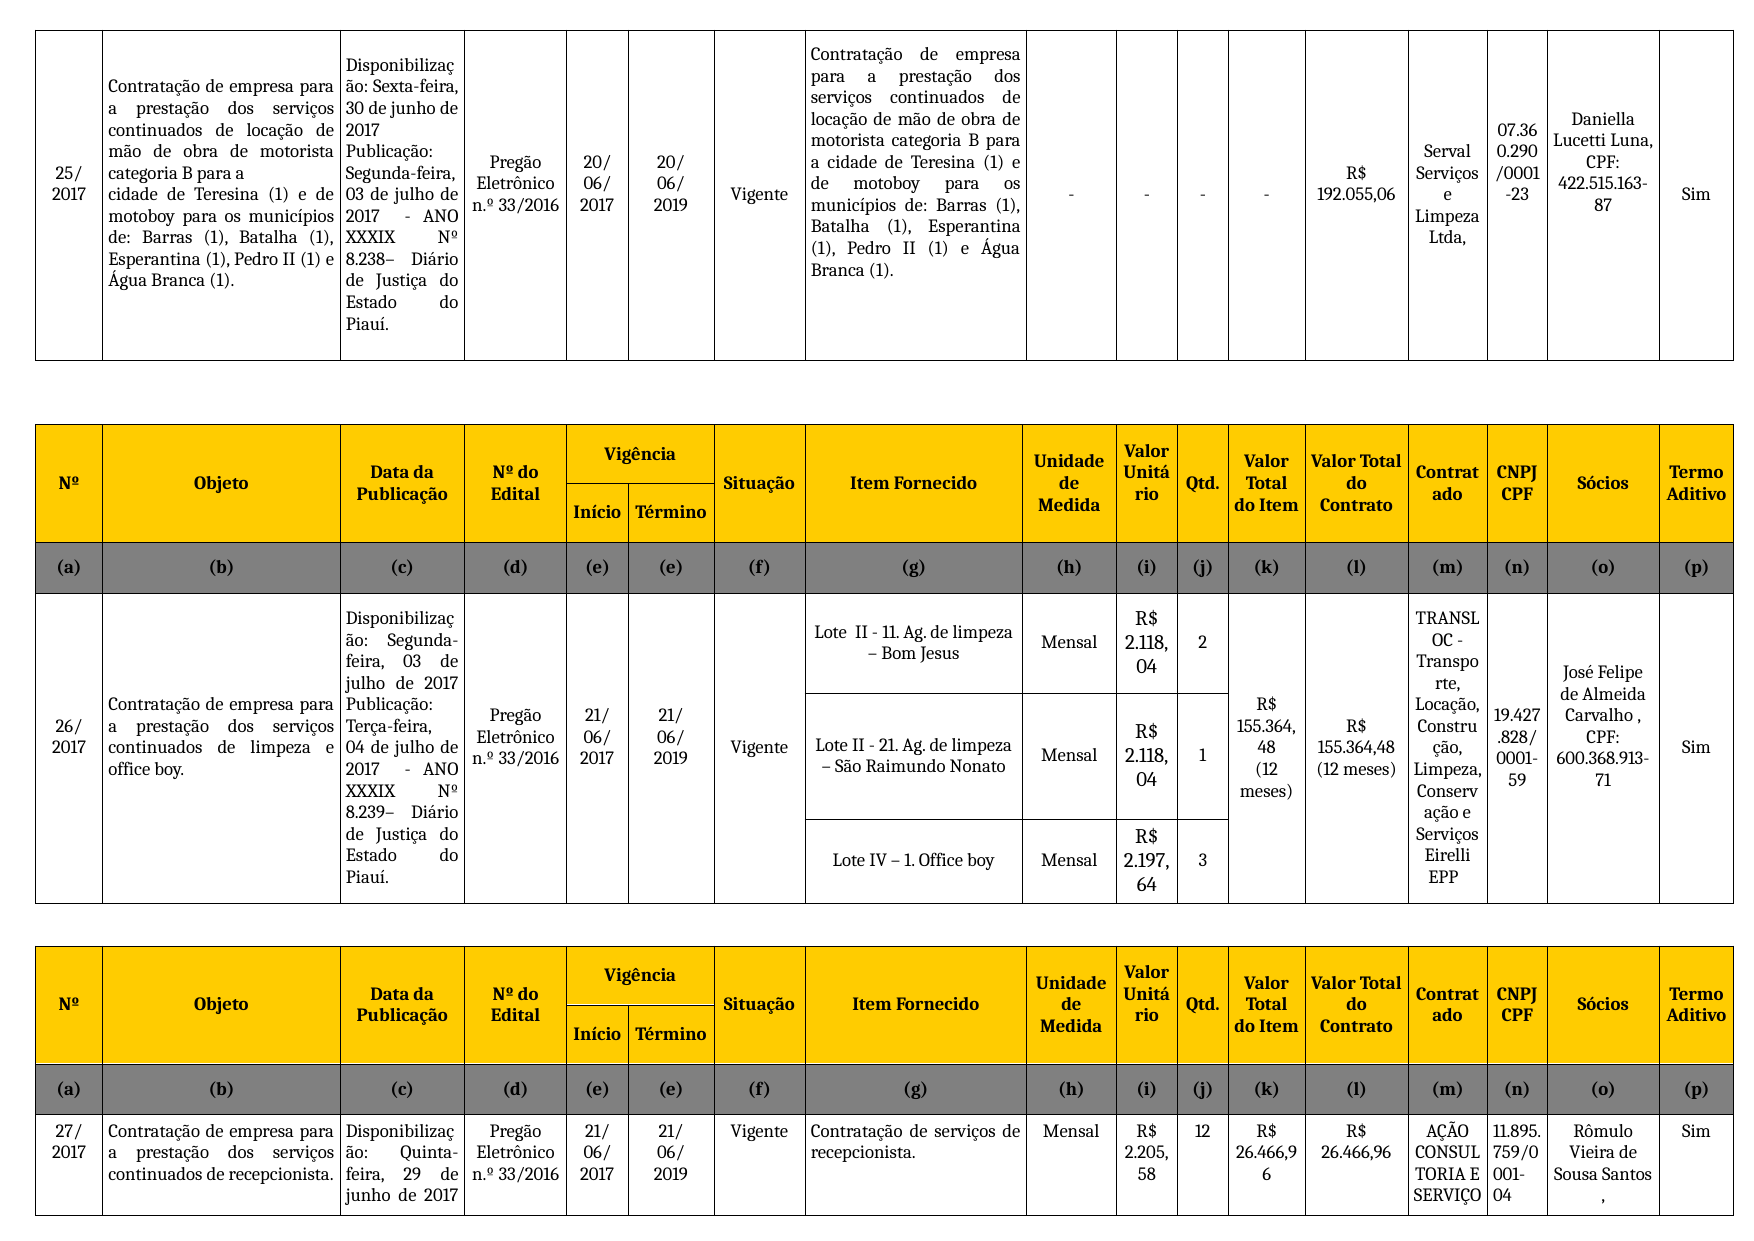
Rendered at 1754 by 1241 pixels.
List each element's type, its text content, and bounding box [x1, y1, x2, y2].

table_header Objeto [103, 425, 340, 542]
table_cell (l) [1306, 543, 1408, 593]
table_cell (k) [1229, 543, 1305, 593]
table_cell Contratação de empresa para a prestação dos serviços continuados de limpeza e office boy. [103, 594, 340, 902]
table_cell Início [567, 484, 628, 542]
table_cell (d) [465, 543, 566, 593]
table_cell - [1229, 31, 1305, 359]
table_cell R$ 2.205,58 [1117, 1115, 1177, 1215]
table_cell Sim [1660, 31, 1733, 359]
table_cell Vigente [715, 1115, 805, 1215]
table_cell (b) [103, 1065, 340, 1114]
table_cell 21/ 06/ 2017 [567, 594, 628, 902]
table_header Unidade de Medida [1027, 947, 1116, 1063]
table_cell 3 [1178, 820, 1228, 902]
table_header Objeto [103, 947, 340, 1063]
table_cell Lote II - 21. Ag. de limpeza – São Raimundo Nonato [806, 694, 1022, 819]
table_cell Mensal [1023, 594, 1116, 692]
table_header Valor Total do Item [1229, 947, 1305, 1063]
table_cell (h) [1023, 543, 1116, 593]
table_cell Vigente [715, 594, 805, 902]
table_header Termo Aditivo [1660, 425, 1733, 542]
table_cell Contratação de empresa para a prestação dos serviços continuados de recepcionista. [103, 1115, 340, 1215]
table_cell Início [567, 1006, 628, 1063]
table_cell R$ 26.466,96 [1306, 1115, 1408, 1215]
table_cell 1 [1178, 694, 1228, 819]
table_header Contratado [1409, 425, 1487, 542]
table_cell 11.895.759/0001-04 [1488, 1115, 1547, 1215]
table_cell - [1178, 31, 1228, 359]
table_cell (l) [1306, 1065, 1408, 1114]
table_cell Término [629, 1006, 714, 1063]
table_cell (j) [1178, 543, 1228, 593]
table_header Sócios [1548, 947, 1659, 1063]
table_header Contratado [1409, 947, 1487, 1063]
table_header Qtd. [1178, 425, 1228, 542]
table_cell 19.427.828/0001-59 [1488, 594, 1547, 902]
table_cell (m) [1409, 1065, 1487, 1114]
table_cell Término [629, 484, 714, 542]
table_header Unidade de Medida [1023, 425, 1116, 542]
table_cell Pregão Eletrônico n.º 33/2016 [465, 1115, 566, 1215]
table_cell (e) [567, 543, 628, 593]
table_header Valor Unitário [1117, 947, 1177, 1063]
table_cell Rômulo Vieira de Sousa Santos , [1548, 1115, 1659, 1215]
table_cell 21/ 06/ 2019 [629, 594, 714, 902]
table_header Data da Publicação [341, 425, 464, 542]
table_cell 25/ 2017 [36, 31, 102, 359]
table_cell 26/ 2017 [36, 594, 102, 902]
table_cell 21/ 06/ 2019 [629, 1115, 714, 1215]
table_cell R$ 2.197,64 [1117, 820, 1177, 902]
table_cell 20/ 06/ 2019 [629, 31, 714, 359]
table_cell Lote IV – 1. Office boy [806, 820, 1022, 902]
table_cell TRANSLOC - Transporte, Locação, Construção, Limpeza, Conservação e Serviços Eirelli EPP [1409, 594, 1487, 902]
table_header Valor Total do Item [1229, 425, 1305, 542]
table_header Vigência [567, 425, 714, 483]
table_header Sócios [1548, 425, 1659, 542]
table_cell (a) [36, 1065, 102, 1114]
table_cell (p) [1660, 1065, 1733, 1114]
table_header Situação [715, 947, 805, 1063]
table_cell (b) [103, 543, 340, 593]
table_cell Pregão Eletrônico n.º 33/2016 [465, 31, 566, 359]
table_header CNPJ CPF [1488, 425, 1547, 542]
table_cell (i) [1117, 1065, 1177, 1114]
table_header Nº do Edital [465, 425, 566, 542]
table_cell Contratação de empresa para a prestação dos serviços continuados de locação de mão de obra de motorista categoria B para a cidade de Teresina (1) e de motoboy para os municípios de: Barras (1), Batalha (1), Esperantina (1), Pedro II (1) e Água Branca (1). [806, 31, 1026, 359]
table_header Data da Publicação [341, 947, 464, 1063]
table_cell Mensal [1027, 1115, 1116, 1215]
table_cell 07.360.290/0001-23 [1488, 31, 1547, 359]
table_header Item Fornecido [806, 947, 1026, 1063]
table_cell (n) [1488, 1065, 1547, 1114]
table_cell AÇÃO CONSULTORIA E SERVIÇO [1409, 1115, 1487, 1215]
table_cell R$ 26.466,96 [1229, 1115, 1305, 1215]
table_header Situação [715, 425, 805, 542]
table_header Valor Unitário [1117, 425, 1177, 542]
table_cell Mensal [1023, 820, 1116, 902]
table_cell (c) [341, 1065, 464, 1114]
table_cell (k) [1229, 1065, 1305, 1114]
table_cell (e) [567, 1065, 628, 1114]
table_cell 27/ 2017 [36, 1115, 102, 1215]
table_cell (g) [806, 1065, 1026, 1114]
table_cell Sim [1660, 1115, 1733, 1215]
table_header Vigência [567, 947, 714, 1004]
table_cell Disponibilização: Quinta-feira, 29 de junho de 2017 [341, 1115, 464, 1215]
table_cell R$ 192.055,06 [1306, 31, 1408, 359]
table_cell (e) [629, 543, 714, 593]
table_cell (o) [1548, 543, 1659, 593]
table_cell (d) [465, 1065, 566, 1114]
table_cell R$ 155.364,48 (12 meses) [1306, 594, 1408, 902]
table_cell José Felipe de Almeida Carvalho , CPF: 600.368.913-71 [1548, 594, 1659, 902]
table_cell (c) [341, 543, 464, 593]
table_cell Contratação de serviços de recepcionista. [806, 1115, 1026, 1215]
table_cell (g) [806, 543, 1022, 593]
table_cell (a) [36, 543, 102, 593]
table_cell R$ 2.118,04 [1117, 594, 1177, 692]
table_header Nº do Edital [465, 947, 566, 1063]
table_cell R$ 2.118,04 [1117, 694, 1177, 819]
table_cell (j) [1178, 1065, 1228, 1114]
table_cell Mensal [1023, 694, 1116, 819]
table_header CNPJ CPF [1488, 947, 1547, 1063]
table_header Qtd. [1178, 947, 1228, 1063]
table_cell - [1117, 31, 1177, 359]
table_cell 2 [1178, 594, 1228, 692]
table_cell (i) [1117, 543, 1177, 593]
table_header Nº [36, 425, 102, 542]
table_cell (m) [1409, 543, 1487, 593]
table_header Item Fornecido [806, 425, 1022, 542]
table_cell (h) [1027, 1065, 1116, 1114]
table_cell Contratação de empresa para a prestação dos serviços continuados de locação de mão de obra de motorista categoria B para a cidade de Teresina (1) e de motoboy para os municípios de: Barras (1), Batalha (1), Esperantina (1), Pedro II (1) e Água Branca (1). [103, 31, 340, 359]
table_cell Daniella Lucetti Luna, CPF: 422.515.163-87 [1548, 31, 1659, 359]
table_header Nº [36, 947, 102, 1063]
table_cell (n) [1488, 543, 1547, 593]
table_cell Vigente [715, 31, 805, 359]
table_cell Pregão Eletrônico n.º 33/2016 [465, 594, 566, 902]
table_cell Serval Serviços e Limpeza Ltda, [1409, 31, 1487, 359]
table_cell (f) [715, 1065, 805, 1114]
table_cell 21/ 06/ 2017 [567, 1115, 628, 1215]
table_cell (e) [629, 1065, 714, 1114]
table_header Valor Total do Contrato [1306, 947, 1408, 1063]
table_cell (f) [715, 543, 805, 593]
table_cell Disponibilização: Sexta-feira, 30 de junho de 2017 Publicação: Segunda-feira, 03 de julho de 2017 - ANO XXXIX Nº 8.238– Diário de Justiça do Estado do Piauí. [341, 31, 464, 359]
table_cell (o) [1548, 1065, 1659, 1114]
table_header Termo Aditivo [1660, 947, 1733, 1063]
table_cell (p) [1660, 543, 1733, 593]
table_cell Disponibilização: Segunda-feira, 03 de julho de 2017 Publicação: Terça-feira, 04 de julho de 2017 - ANO XXXIX Nº 8.239– Diário de Justiça do Estado do Piauí. [341, 594, 464, 902]
table_cell R$ 155.364,48 (12 meses) [1229, 594, 1305, 902]
table_cell 12 [1178, 1115, 1228, 1215]
table_cell Sim [1660, 594, 1733, 902]
table_cell 20/ 06/ 2017 [567, 31, 628, 359]
table_header Valor Total do Contrato [1306, 425, 1408, 542]
table_cell - [1027, 31, 1116, 359]
table_cell Lote II - 11. Ag. de limpeza – Bom Jesus [806, 594, 1022, 692]
